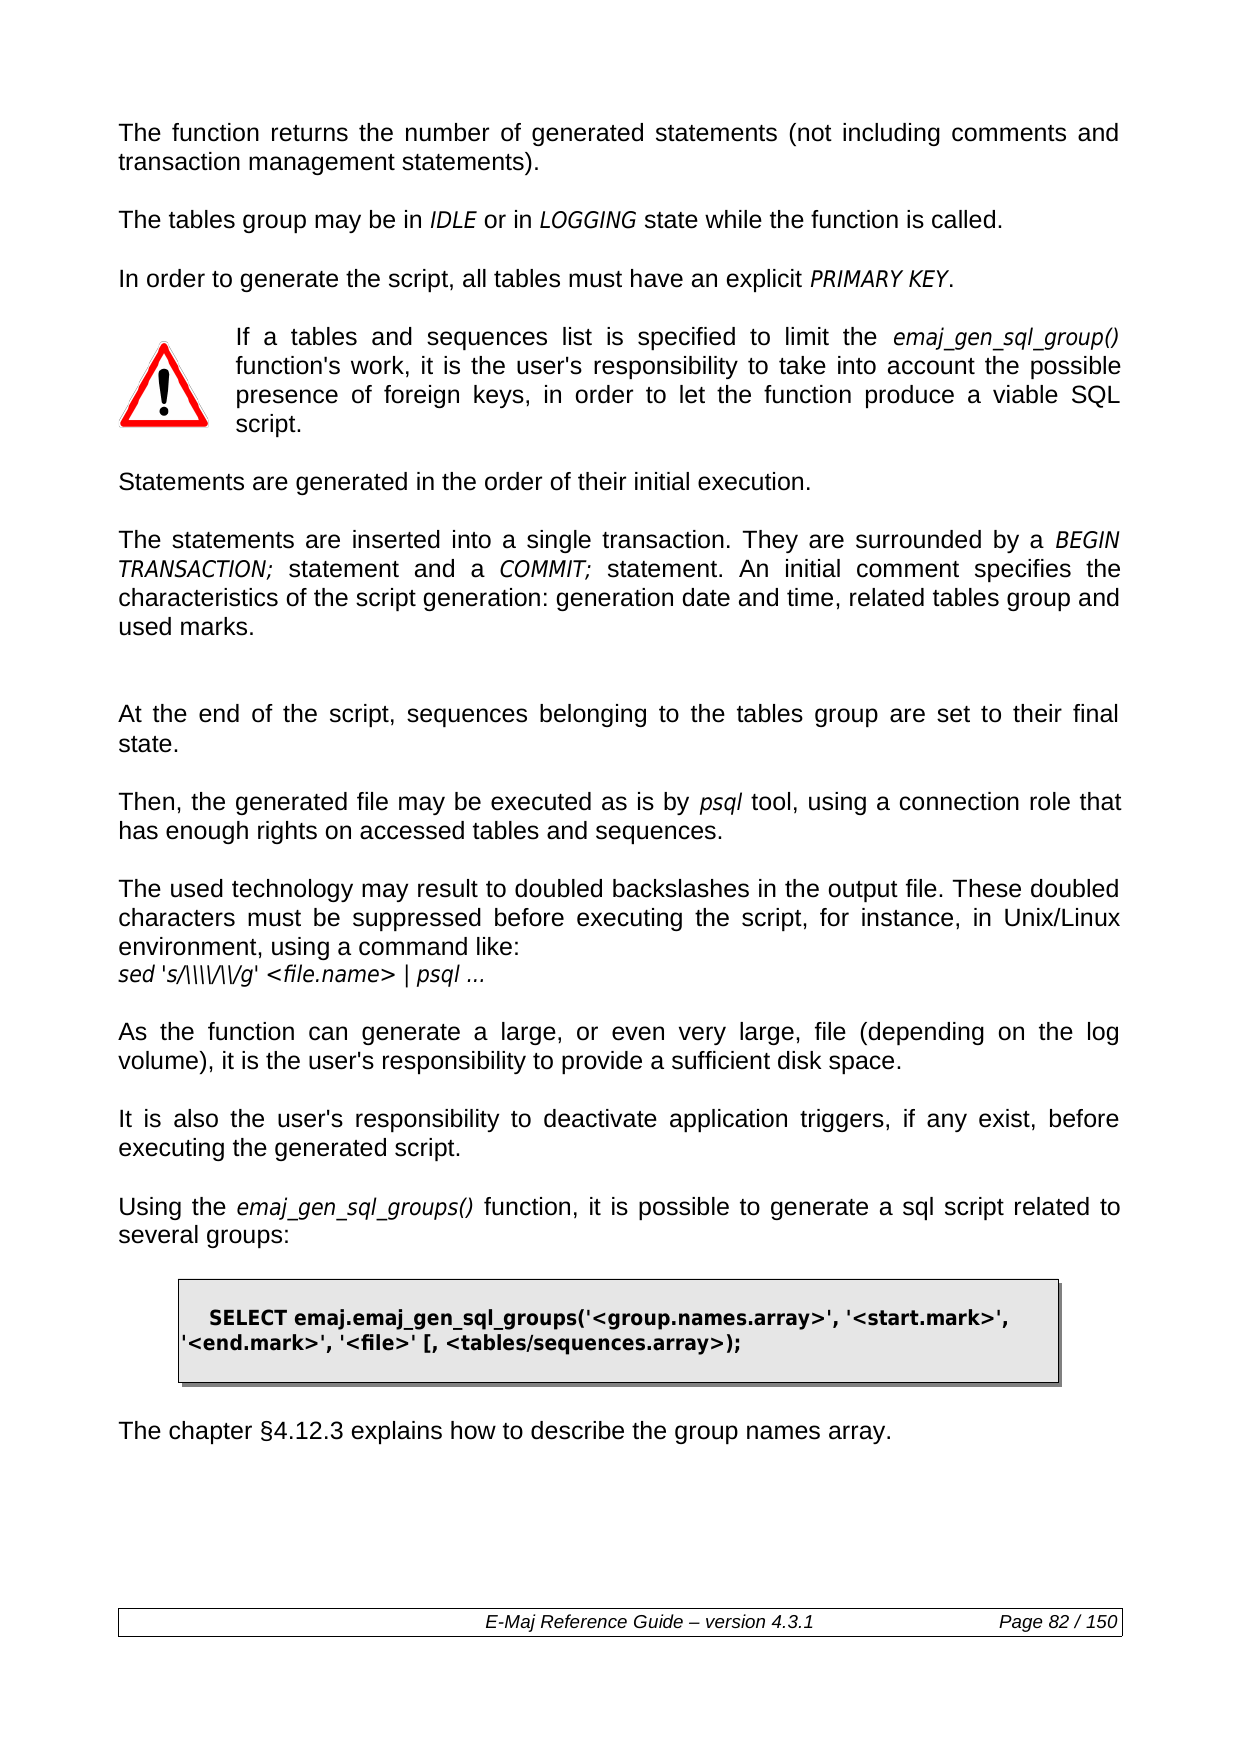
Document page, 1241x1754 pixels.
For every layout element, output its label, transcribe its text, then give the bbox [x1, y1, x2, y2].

text sed 's/\\\\/\\/g' <file.name> | psql ... [118, 961, 1122, 988]
text Statements are generated in the order of their initial execution. [118, 467, 1122, 496]
text The statements are inserted into a single transaction. They are surrounded by a BEGIN TRANSACTION; statement and a COMMIT; statement. An initial comment specifies the characteristics of the script generation: generation date and time, related tables group and used marks. [118, 525, 1122, 641]
text Then, the generated file may be executed as is by psql tool, using a connection role that has enough rights on accessed tables and sequences. [118, 787, 1122, 845]
text SELECT emaj.emaj_gen_sql_groups('<group.names.array>', '<start.mark>', '<end.mark>', '<file>' [, <tables/sequences.array>); [179, 1303, 1058, 1352]
text In order to generate the script, all tables must have an explicit PRIMARY KEY. [118, 263, 1122, 292]
text It is also the user's responsibility to deactivate application triggers, if any exist, before executing the generated script. [118, 1104, 1122, 1162]
text The used technology may result to doubled backslashes in the output file. These doubled characters must be suppressed before executing the script, for instance, in Unix/Linux environment, using a command like: [118, 874, 1122, 961]
text The function returns the number of generated statements (not including comments and transaction management statements). [118, 118, 1122, 176]
text Using the emaj_gen_sql_groups() function, it is possible to generate a sql script related to several groups: [118, 1191, 1122, 1249]
text If a tables and sequences list is specified to limit the emaj_gen_sql_group() function's work, it is the user's responsibility to take into account the possible presence of foreign keys, in order to let the function produce a viable SQL script. [235, 322, 1122, 438]
text At the end of the script, sequences belonging to the tables group are set to their final state. [118, 699, 1122, 757]
text The chapter §4.12.3 explains how to describe the group names array. [118, 1416, 1122, 1445]
text The tables group may be in IDLE or in LOGGING state while the function is called. [118, 205, 1122, 234]
picture [118, 341, 209, 428]
text As the function can generate a large, or even very large, file (depending on the log volume), it is the user's responsibility to provide a sufficient disk space. [118, 1017, 1122, 1075]
